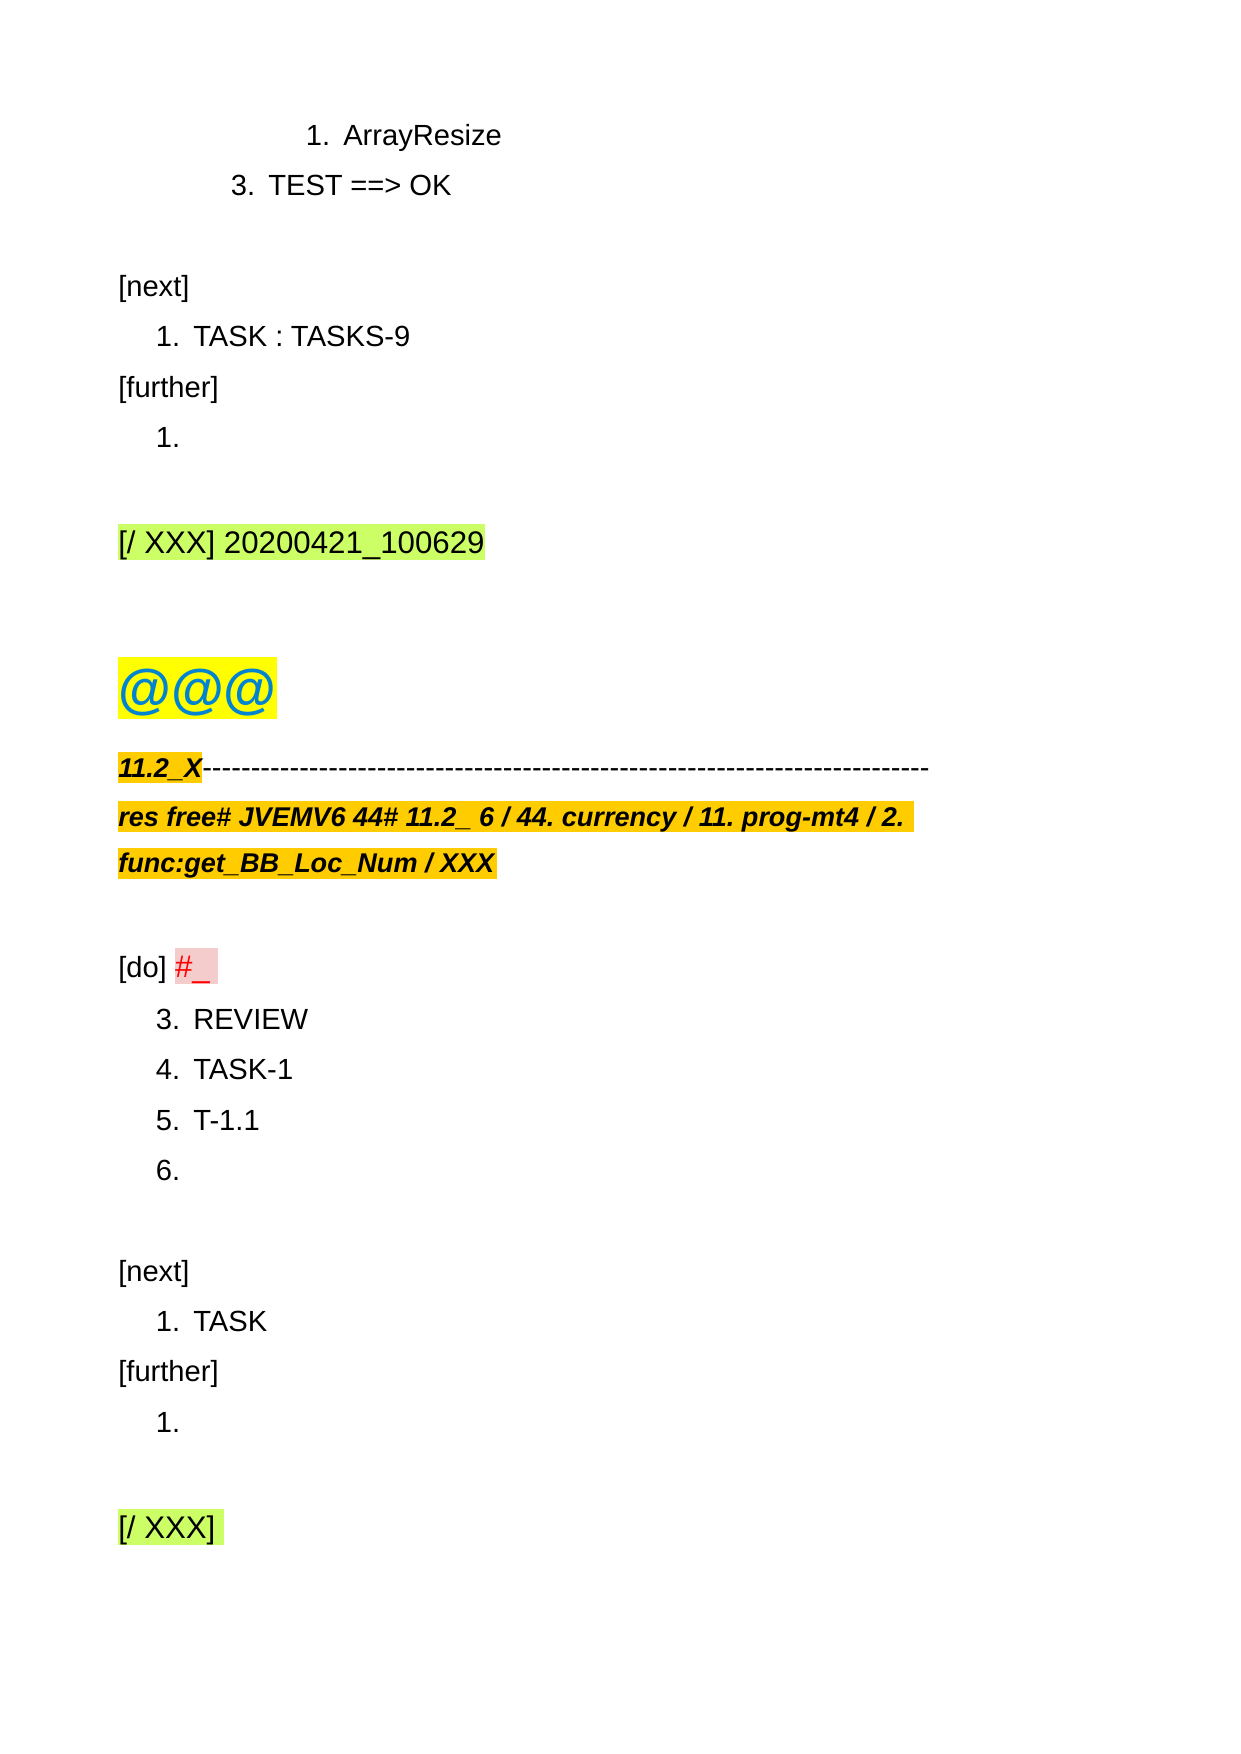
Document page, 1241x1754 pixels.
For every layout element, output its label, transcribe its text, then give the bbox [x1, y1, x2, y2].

text [next] [118, 269, 1122, 303]
text res free# JVEMV6 44# 11.2_ 6 / 44. currency / 11. prog-mt4 / 2. func:get_BB_Loc_Num / XXX [118, 801, 1122, 879]
text [next] [118, 1254, 1122, 1287]
text @@@ [118, 657, 1122, 719]
text [/ XXX] 20200421_100629 [118, 470, 1122, 560]
list TASK : TASKS-9 [156, 319, 1122, 353]
text [further] [118, 370, 1122, 403]
list T-1.1 [156, 1103, 1122, 1136]
list ArrayResize [306, 118, 1122, 152]
text 11.2_X--------------------------------------------------------------------------- [118, 750, 1122, 784]
list TEST ==> OK [231, 168, 1122, 202]
text [do] #_ [118, 948, 1122, 984]
text [further] [118, 1354, 1122, 1388]
text [/ XXX] [118, 1455, 1122, 1545]
list TASK-1 [156, 1052, 1122, 1086]
list TASK [156, 1304, 1122, 1337]
list REVIEW [156, 1002, 1122, 1036]
